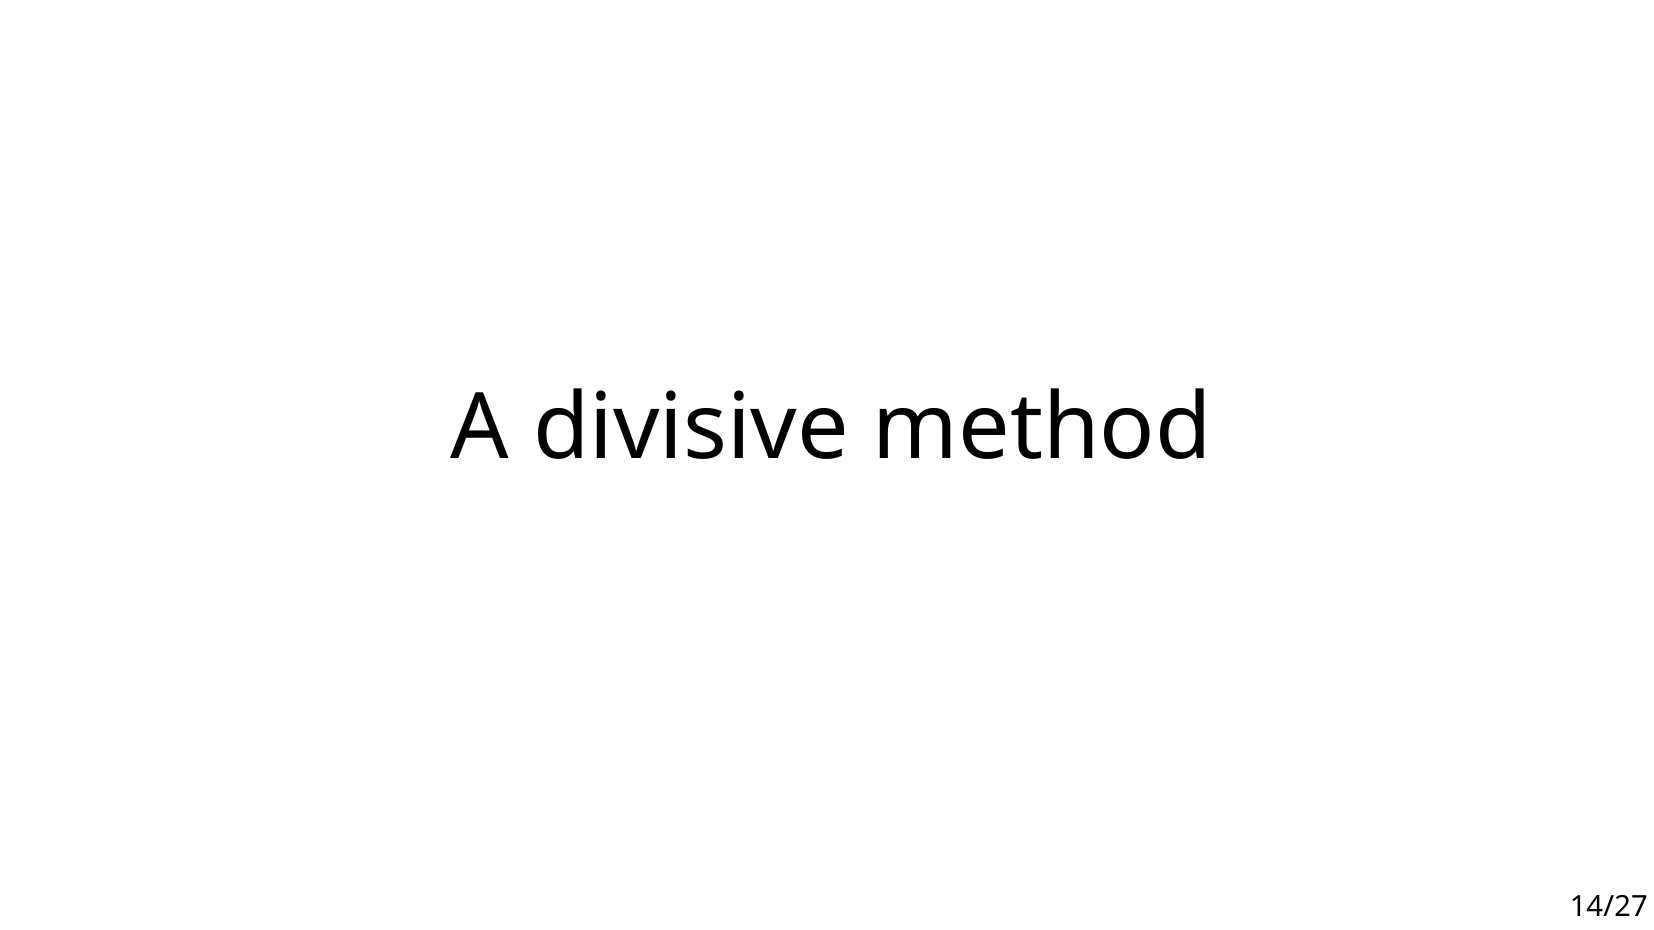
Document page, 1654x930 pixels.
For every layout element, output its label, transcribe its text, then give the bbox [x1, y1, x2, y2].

title A divisive method [87, 344, 1576, 501]
